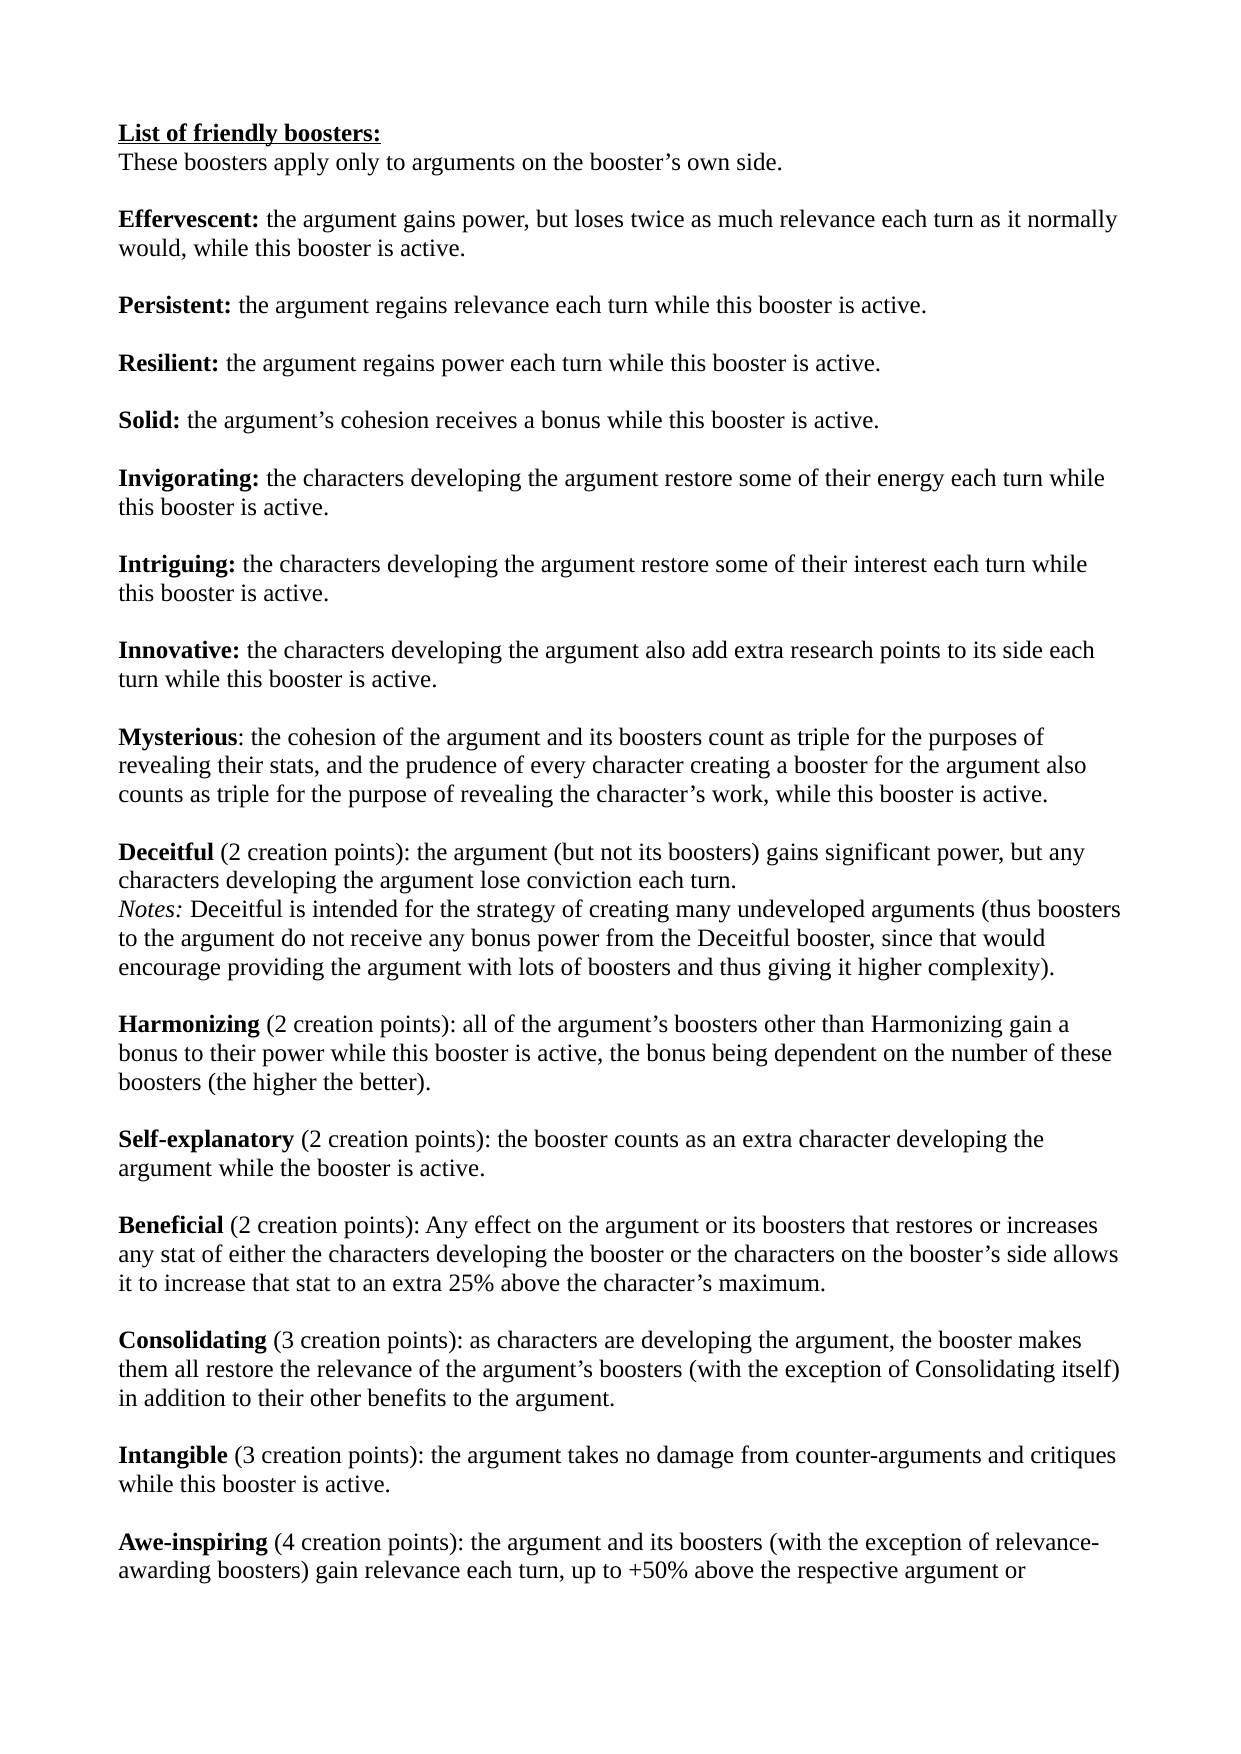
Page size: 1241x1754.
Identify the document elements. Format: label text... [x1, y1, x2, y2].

text Beneficial (2 creation points): Any effect on the argument or its boosters that restores or increases any stat of either the characters developing the booster or the characters on the booster’s side allows it to increase that stat to an extra 25% above the character’s maximum. [118, 1211, 1122, 1297]
text List of friendly boosters: [118, 118, 1122, 147]
text Effervescent: the argument gains power, but loses twice as much relevance each turn as it normally would, while this booster is active. [118, 204, 1122, 262]
text Persistent: the argument regains relevance each turn while this booster is active. [118, 291, 1122, 319]
text Intriguing: the characters developing the argument restore some of their interest each turn while this booster is active. [118, 549, 1122, 607]
text Self-explanatory (2 creation points): the booster counts as an extra character developing the argument while the booster is active. [118, 1124, 1122, 1182]
text Consolidating (3 creation points): as characters are developing the argument, the booster makes them all restore the relevance of the argument’s boosters (with the exception of Consolidating itself) in addition to their other benefits to the argument. [118, 1326, 1122, 1412]
text Notes: Deceitful is intended for the strategy of creating many undeveloped arguments (thus boosters to the argument do not receive any bonus power from the Deceitful booster, since that would encourage providing the argument with lots of boosters and thus giving it higher complexity). [118, 894, 1122, 981]
text Mysterious: the cohesion of the argument and its boosters count as triple for the purposes of revealing their stats, and the prudence of every character creating a booster for the argument also counts as triple for the purpose of revealing the character’s work, while this booster is active. [118, 722, 1122, 808]
text Harmonizing (2 creation points): all of the argument’s boosters other than Harmonizing gain a bonus to their power while this booster is active, the bonus being dependent on the number of these boosters (the higher the better). [118, 1009, 1122, 1096]
text Deceitful (2 creation points): the argument (but not its boosters) gains significant power, but any characters developing the argument lose conviction each turn. [118, 837, 1122, 894]
text These boosters apply only to arguments on the booster’s own side. [118, 147, 1122, 176]
text Innovative: the characters developing the argument also add extra research points to its side each turn while this booster is active. [118, 636, 1122, 693]
text Awe-inspiring (4 creation points): the argument and its boosters (with the exception of relevance-awarding boosters) gain relevance each turn, up to +50% above the respective argument or [118, 1527, 1122, 1584]
text Intangible (3 creation points): the argument takes no damage from counter-arguments and critiques while this booster is active. [118, 1441, 1122, 1498]
text Solid: the argument’s cohesion receives a bonus while this booster is active. [118, 406, 1122, 434]
text Invigorating: the characters developing the argument restore some of their energy each turn while this booster is active. [118, 463, 1122, 521]
text Resilient: the argument regains power each turn while this booster is active. [118, 348, 1122, 377]
